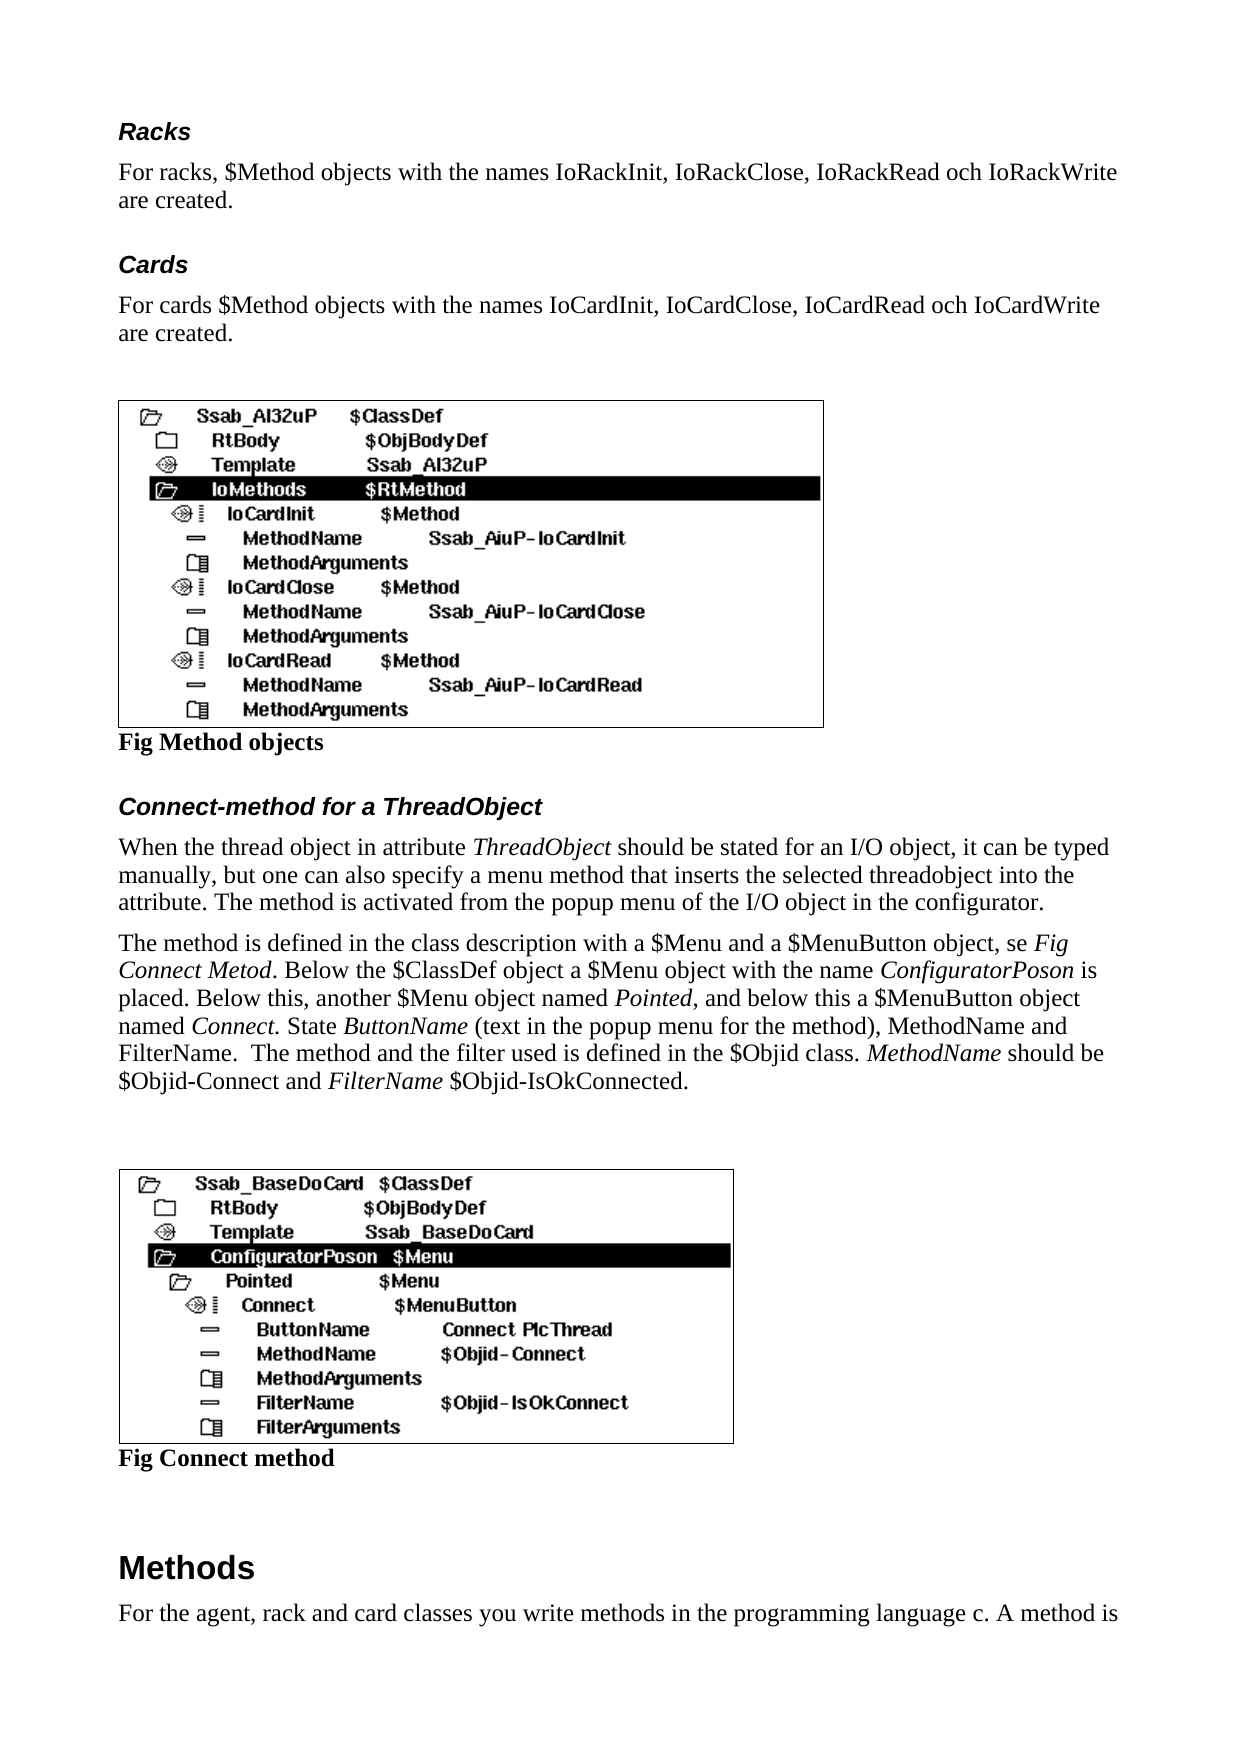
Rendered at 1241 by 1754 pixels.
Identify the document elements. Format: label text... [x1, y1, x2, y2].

text For cards $Method objects with the names IoCardInit, IoCardClose, IoCardRead och IoCardWrite are created. [118, 291, 1122, 347]
text Fig Connect method [118, 1148, 1122, 1472]
text For the agent, rack and card classes you write methods in the programming language c. A method is [118, 1599, 1122, 1627]
subtitle Cards [118, 251, 1122, 279]
text When the thread object in attribute ThreadObject should be stated for an I/O object, it can be typed manually, but one can also specify a menu method that inserts the selected threadobject into the attribute. The method is activated from the popup menu of the I/O object in the configurator. [118, 833, 1122, 916]
text For racks, $Method objects with the names IoRackInit, IoRackClose, IoRackRead och IoRackWrite are created. [118, 158, 1122, 214]
subtitle Methods [118, 1549, 1122, 1587]
picture [122, 403, 821, 724]
text Fig Method objects [118, 724, 1122, 755]
text The method is defined in the class description with a $Menu and a $MenuButton object, se Fig Connect Metod. Below the $ClassDef object a $Menu object with the name ConfiguratorPoson is placed. Below this, another $Menu object named Pointed, and below this a $MenuButton object named Connect. State ButtonName (text in the popup menu for the method), MethodName and FilterName. The method and the filter used is defined in the $Objid class. MethodName should be $Objid-Connect and FilterName $Objid-IsOkConnected. [118, 929, 1122, 1095]
picture [122, 1172, 731, 1440]
subtitle Racks [118, 118, 1122, 146]
subtitle Connect-method for a ThreadObject [118, 793, 1122, 821]
